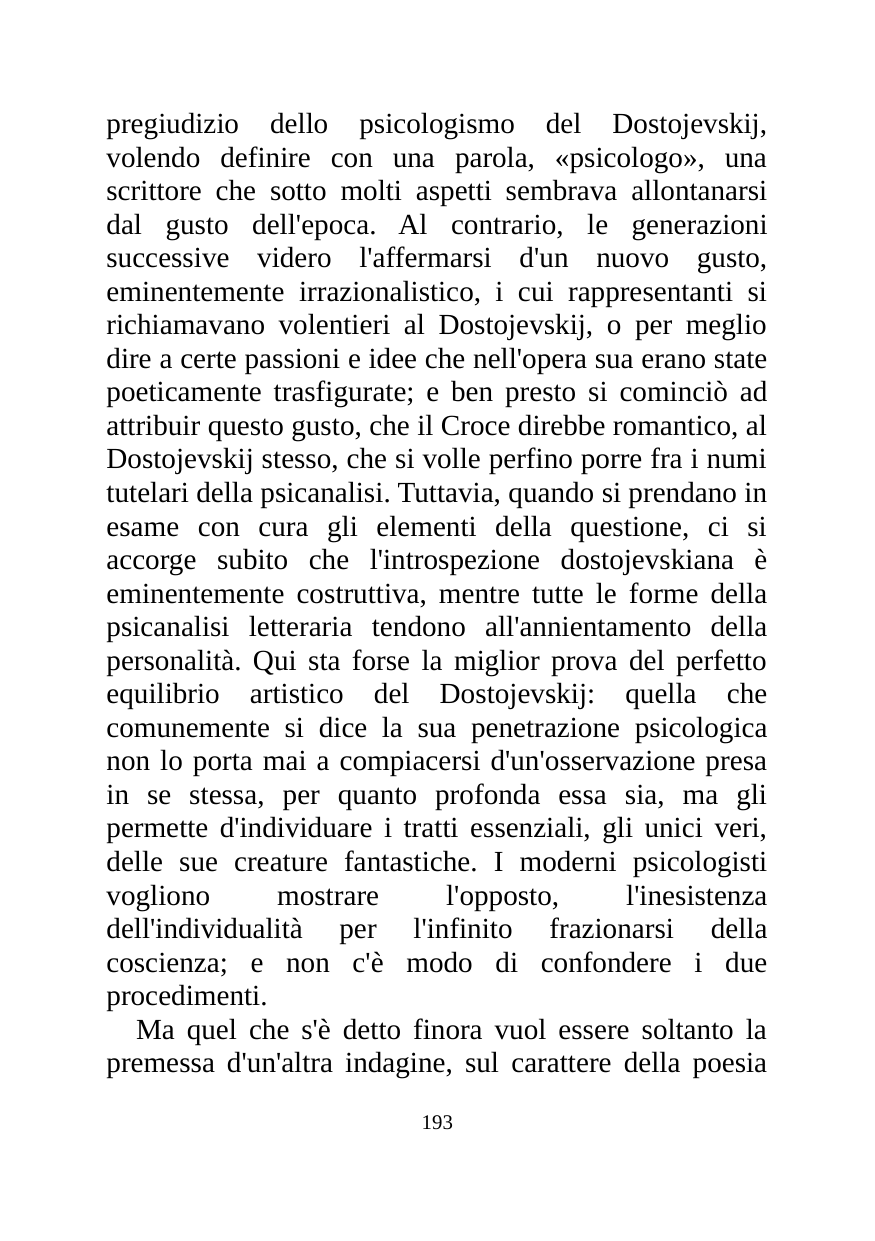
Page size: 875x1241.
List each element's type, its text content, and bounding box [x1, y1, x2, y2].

text Ma quel che s'è detto finora vuol essere soltanto la premessa d'un'altra indagine, sul carattere della poesia [106, 1012, 768, 1079]
text pregiudizio dello psicologismo del Dostojevskij, volendo definire con una parola, «psicologo», una scrittore che sotto molti aspetti sembrava allontanarsi dal gusto dell'epoca. Al contrario, le generazioni successive videro l'affermarsi d'un nuovo gusto, eminentemente irrazionalistico, i cui rappresentanti si richiamavano volentieri al Dostojevskij, o per meglio dire a certe passioni e idee che nell'opera sua erano state poeticamente trasfigurate; e ben presto si cominciò ad attribuir questo gusto, che il Croce direbbe romantico, al Dostojevskij stesso, che si volle perfino porre fra i numi tutelari della psicanalisi. Tuttavia, quando si prendano in esame con cura gli elementi della questione, ci si accorge subito che l'introspezione dostojevskiana è eminentemente costruttiva, mentre tutte le forme della psicanalisi letteraria tendono all'annientamento della personalità. Qui sta forse la miglior prova del perfetto equilibrio artistico del Dostojevskij: quella che comunemente si dice la sua penetrazione psicologica non lo porta mai a compiacersi d'un'osservazione presa in se stessa, per quanto profonda essa sia, ma gli permette d'individuare i tratti essenziali, gli unici veri, delle sue creature fantastiche. I moderni psicologisti vogliono mostrare l'opposto, l'inesistenza dell'individualità per l'infinito frazionarsi della coscienza; e non c'è modo di confondere i due procedimenti. [106, 106, 768, 1012]
